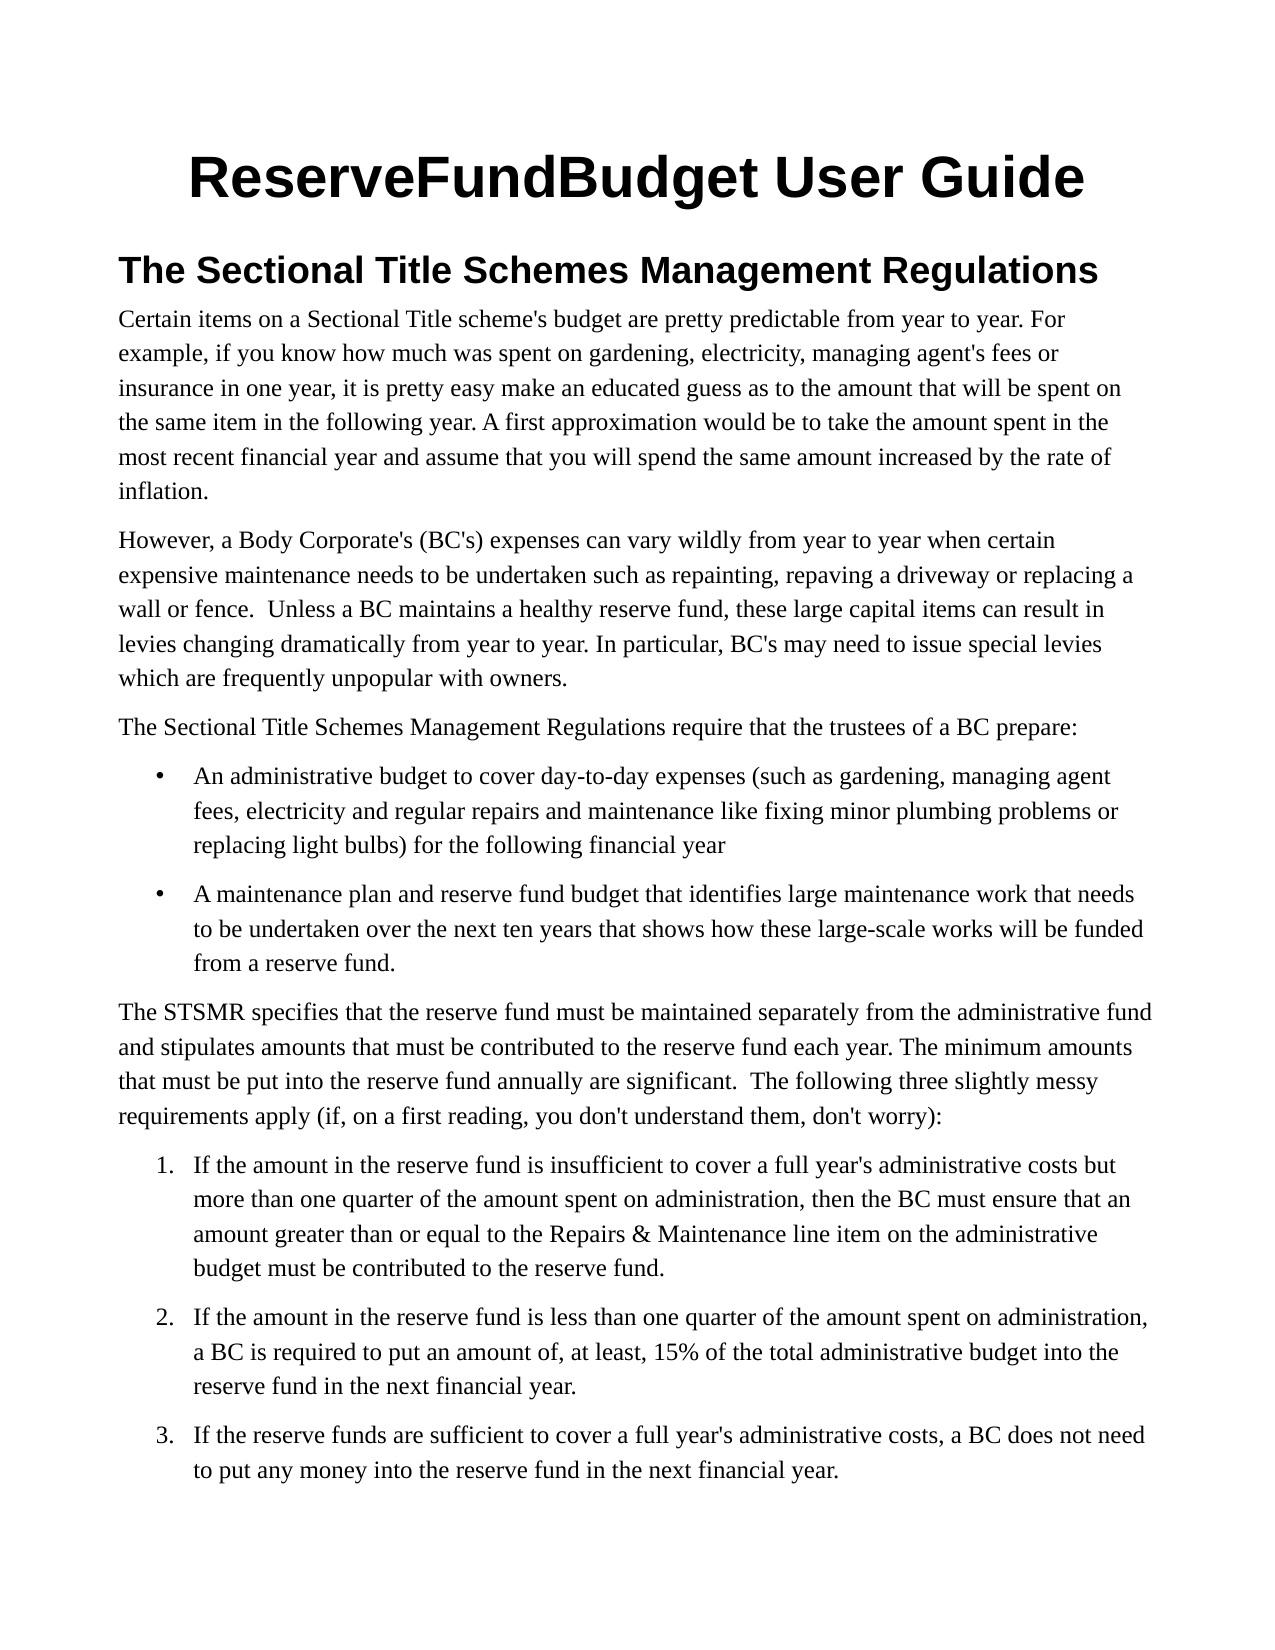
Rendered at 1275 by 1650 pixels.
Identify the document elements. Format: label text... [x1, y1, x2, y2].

text However, a Body Corporate's (BC's) expenses can vary wildly from year to year when certain expensive maintenance needs to be undertaken such as repainting, repaving a driveway or replacing a wall or fence. Unless a BC maintains a healthy reserve fund, these large capital items can result in levies changing dramatically from year to year. In particular, BC's may need to issue special levies which are frequently unpopular with owners. [118, 525, 1157, 692]
subtitle The Sectional Title Schemes Management Regulations [118, 248, 1157, 291]
list An administrative budget to cover day-to-day expenses (such as gardening, managing agent fees, electricity and regular repairs and maintenance like fixing minor plumbing problems or replacing light bulbs) for the following financial year [156, 761, 1157, 859]
text Certain items on a Sectional Title scheme's budget are pretty predictable from year to year. For example, if you know how much was spent on gardening, electricity, managing agent's fees or insurance in one year, it is pretty easy make an educated guess as to the amount that will be spent on the same item in the following year. A first approximation would be to take the amount spent in the most recent financial year and assume that you will spend the same amount increased by the rate of inflation. [118, 304, 1157, 505]
list If the amount in the reserve fund is less than one quarter of the amount spent on administration, a BC is required to put an amount of, at least, 15% of the total administrative budget into the reserve fund in the next financial year. [156, 1302, 1157, 1400]
list If the reserve funds are sufficient to cover a full year's administrative costs, a BC does not need to put any money into the reserve fund in the next financial year. [156, 1420, 1157, 1484]
list A maintenance plan and reserve fund budget that identifies large maintenance work that needs to be undertaken over the next ten years that shows how these large-scale works will be funded from a reserve fund. [156, 879, 1157, 977]
text The STSMR specifies that the reserve fund must be maintained separately from the administrative fund and stipulates amounts that must be contributed to the reserve fund each year. The minimum amounts that must be put into the reserve fund annually are significant. The following three slightly messy requirements apply (if, on a first reading, you don't understand them, don't worry): [118, 997, 1157, 1129]
text The Sectional Title Schemes Management Regulations require that the trustees of a BC prepare: [118, 712, 1157, 741]
title ReserveFundBudget User Guide [118, 143, 1157, 210]
list If the amount in the reserve fund is insufficient to cover a full year's administrative costs but more than one quarter of the amount spent on administration, then the BC must ensure that an amount greater than or equal to the Repairs & Maintenance line item on the administrative budget must be contributed to the reserve fund. [156, 1150, 1157, 1282]
